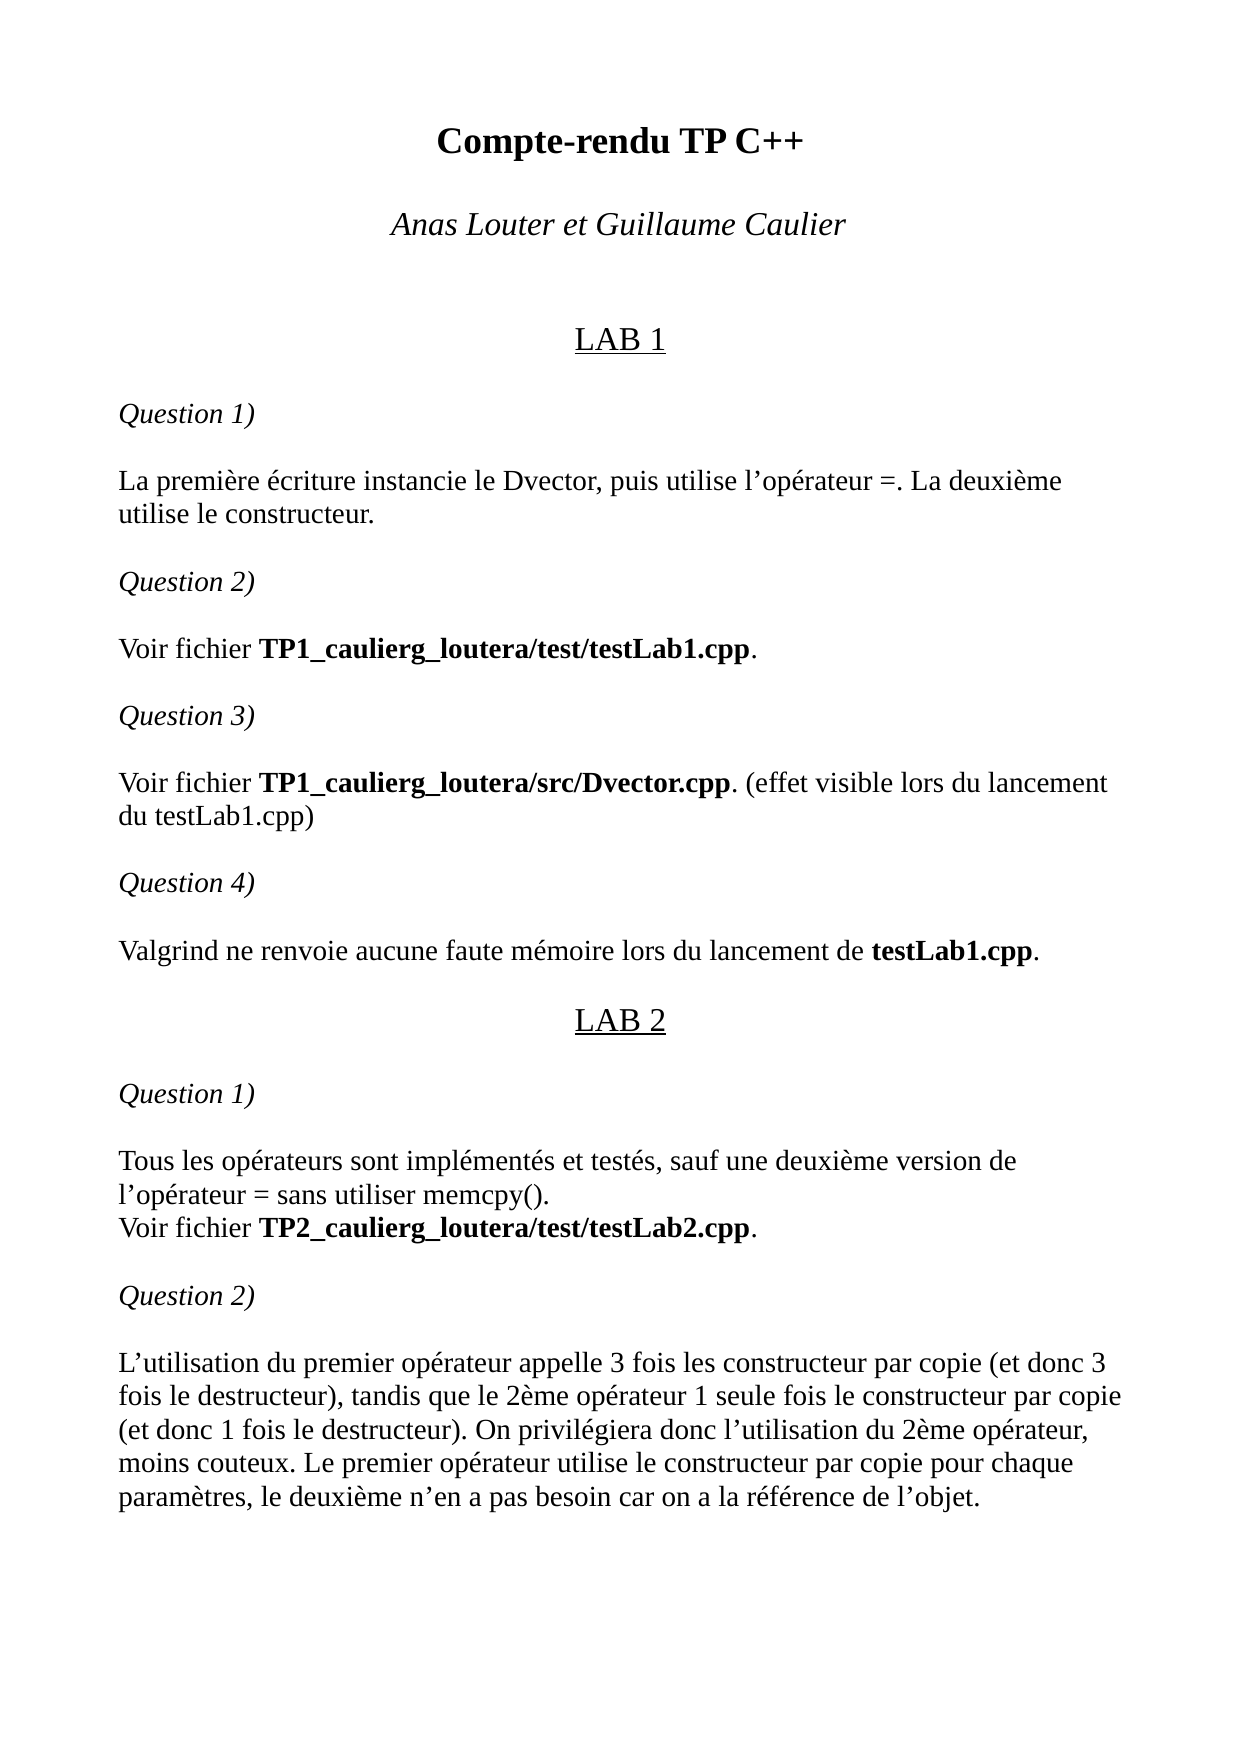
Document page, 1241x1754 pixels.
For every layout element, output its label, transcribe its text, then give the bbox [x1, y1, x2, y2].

text Question 1) [118, 1076, 1122, 1110]
text L’utilisation du premier opérateur appelle 3 fois les constructeur par copie (et donc 3 fois le destructeur), tandis que le 2ème opérateur 1 seule fois le constructeur par copie (et donc 1 fois le destructeur). On privilégiera donc l’utilisation du 2ème opérateur, moins couteux. Le premier opérateur utilise le constructeur par copie pour chaque paramètres, le deuxième n’en a pas besoin car on a la référence de l’objet. [118, 1345, 1122, 1512]
text Voir fichier TP1_caulierg_loutera/test/testLab1.cpp. [118, 631, 1122, 664]
text La première écriture instancie le Dvector, puis utilise l’opérateur =. La deuxième utilise le constructeur. [118, 463, 1122, 530]
text Voir fichier TP1_caulierg_loutera/src/Dvector.cpp. (effet visible lors du lancement du testLab1.cpp) [118, 765, 1122, 832]
text Tous les opérateurs sont implémentés et testés, sauf une deuxième version de l’opérateur = sans utiliser memcpy(). [118, 1143, 1122, 1211]
text Anas Louter et Guillaume Caulier [118, 204, 1122, 243]
text LAB 2 [118, 1000, 1122, 1038]
text Voir fichier TP2_caulierg_loutera/test/testLab2.cpp. [118, 1211, 1122, 1244]
text Question 2) [118, 564, 1122, 597]
text Valgrind ne renvoie aucune faute mémoire lors du lancement de testLab1.cpp. [118, 933, 1122, 966]
text Compte-rendu TP C++ [118, 118, 1122, 161]
text Question 3) [118, 698, 1122, 731]
text LAB 1 [118, 319, 1122, 358]
text Question 4) [118, 866, 1122, 899]
text Question 1) [118, 396, 1122, 429]
text Question 2) [118, 1278, 1122, 1311]
